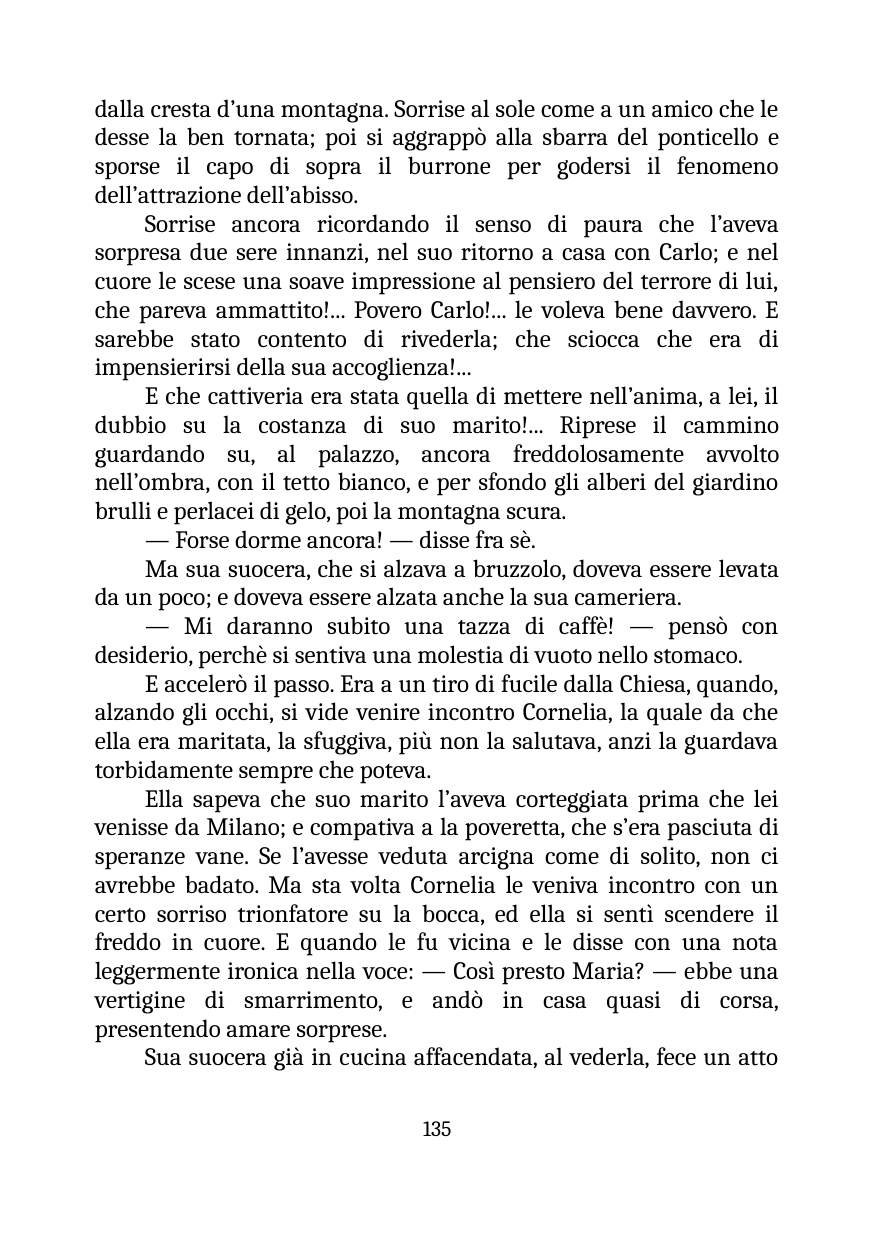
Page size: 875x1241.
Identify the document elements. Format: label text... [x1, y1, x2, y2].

text — Forse dorme ancora! — disse fra sè. [94, 526, 779, 554]
text Ma sua suocera, che si alzava a bruzzolo, doveva essere levata da un poco; e doveva essere alzata anche la sua cameriera. [94, 554, 779, 612]
text E accelerò il passo. Era a un tiro di fucile dalla Chiesa, quando, alzando gli occhi, si vide venire incontro Cornelia, la quale da che ella era maritata, la sfuggiva, più non la salutava, anzi la guardava torbidamente sempre che poteva. [94, 669, 779, 784]
text Ella sapeva che suo marito l’aveva corteggiata prima che lei venisse da Milano; e compativa a la poveretta, che s’era pasciuta di speranze vane. Se l’avesse veduta arcigna come di solito, non ci avrebbe badato. Ma sta volta Cornelia le veniva incontro con un certo sorriso trionfatore su la bocca, ed ella si sentì scendere il freddo in cuore. E quando le fu vicina e le disse con una nota leggermente ironica nella voce: — Così presto Maria? — ebbe una vertigine di smarrimento, e andò in casa quasi di corsa, presentendo amare sorprese. [94, 784, 779, 1043]
text — Mi daranno subito una tazza di caffè! — pensò con desiderio, perchè si sentiva una molestia di vuoto nello stomaco. [94, 612, 779, 669]
text E che cattiveria era stata quella di mettere nell’anima, a lei, il dubbio su la costanza di suo marito!... Riprese il cammino guardando su, al palazzo, ancora freddolosamente avvolto nell’ombra, con il tetto bianco, e per sfondo gli alberi del giardino brulli e perlacei di gelo, poi la montagna scura. [94, 382, 779, 526]
text Sorrise ancora ricordando il senso di paura che l’aveva sorpresa due sere innanzi, nel suo ritorno a casa con Carlo; e nel cuore le scese una soave impressione al pensiero del terrore di lui, che pareva ammattito!... Povero Carlo!... le voleva bene davvero. E sarebbe stato contento di rivederla; che sciocca che era di impensierirsi della sua accoglienza!... [94, 209, 779, 382]
text dalla cresta d’una montagna. Sorrise al sole come a un amico che le desse la ben tornata; poi si aggrappò alla sbarra del ponticello e sporse il capo di sopra il burrone per godersi il fenomeno dell’attrazione dell’abisso. [94, 94, 779, 209]
text Sua suocera già in cucina affacendata, al vederla, fece un atto [94, 1043, 779, 1072]
